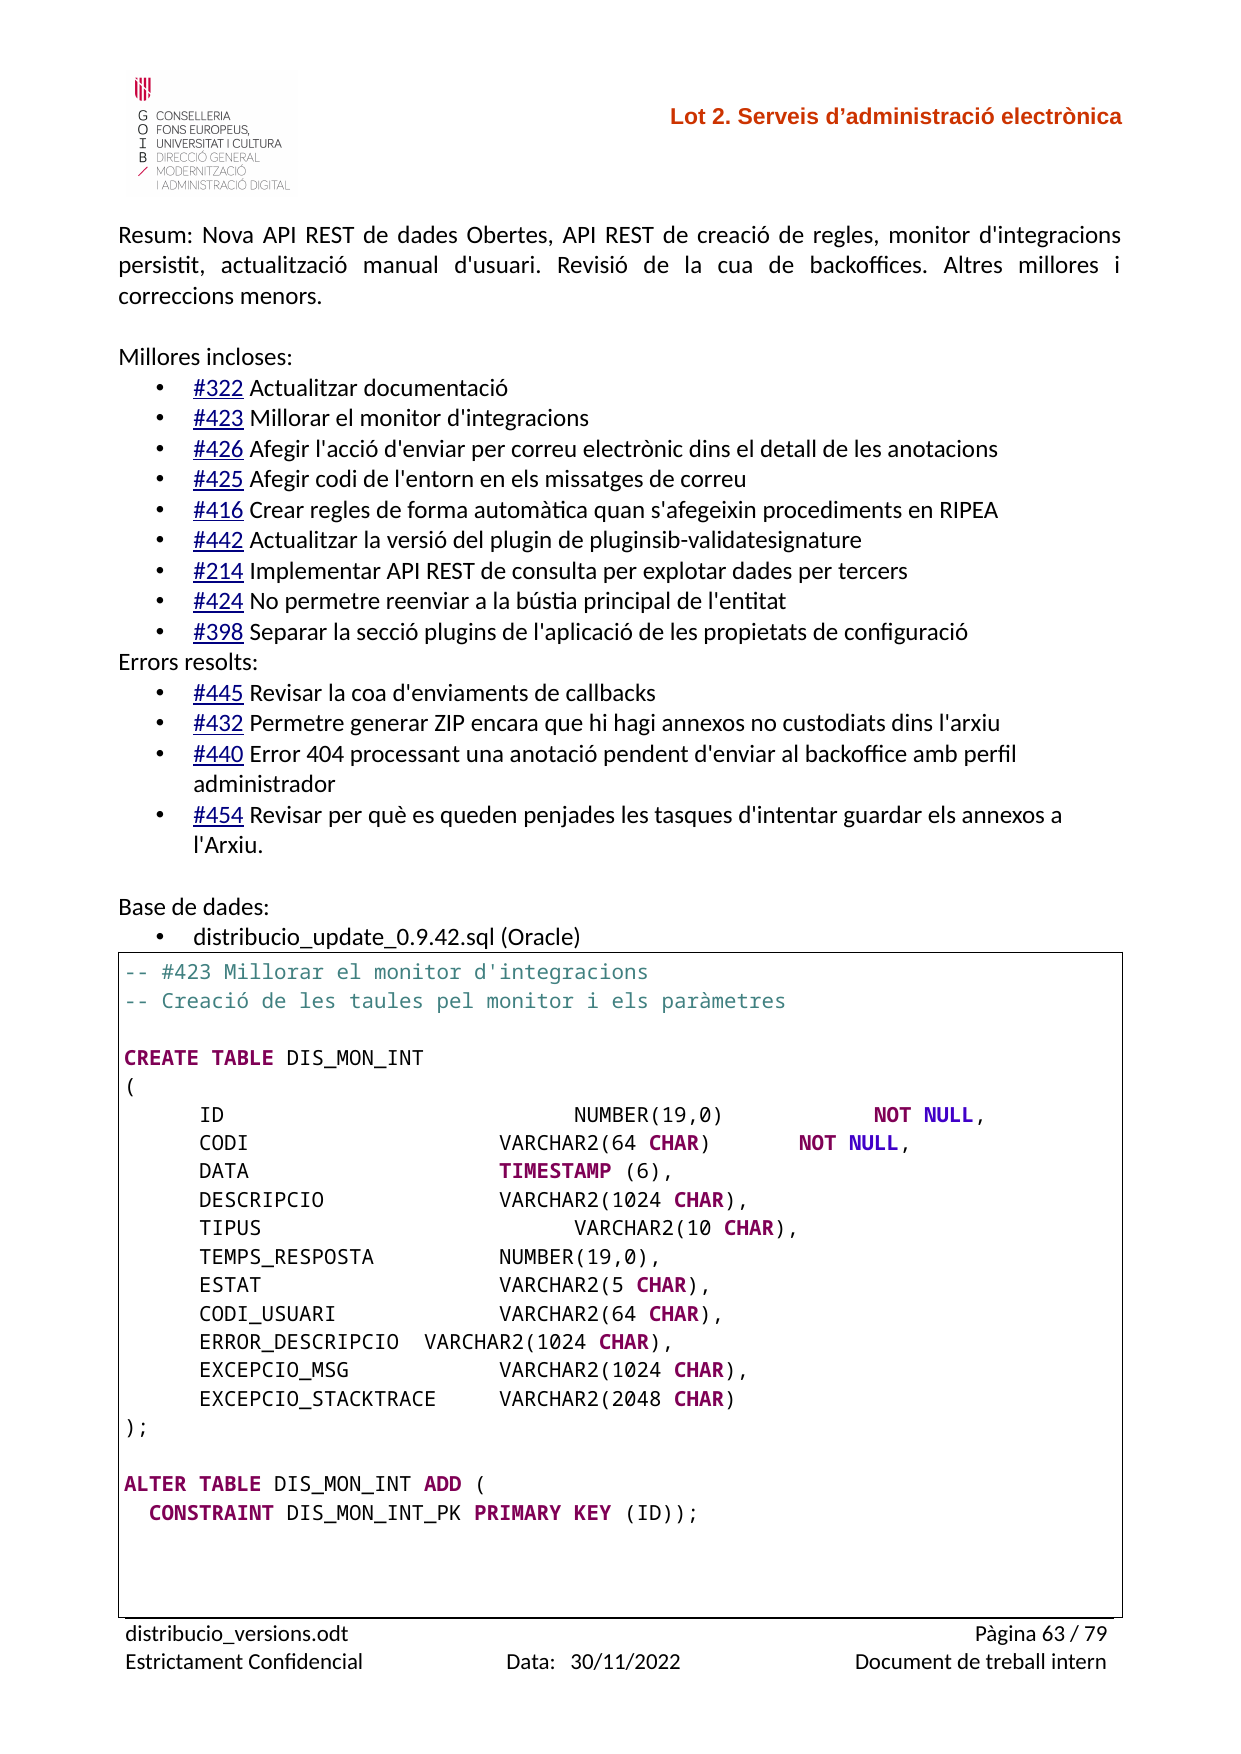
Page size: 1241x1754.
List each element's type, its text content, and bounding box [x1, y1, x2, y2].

list #445 Revisar la coa d'enviaments de callbacks [156, 677, 1122, 707]
text Base de dades: [118, 891, 1122, 921]
list #423 Millorar el monitor d'integracions [156, 402, 1122, 433]
list #416 Crear regles de forma automàtica quan s'afegeixin procediments en RIPEA [156, 494, 1122, 524]
text Resum: Nova API REST de dades Obertes, API REST de creació de regles, monitor d'integracions persistit, actualització manual d'usuari. Revisió de la cua de backoffices. Altres millores i correccions menors. [118, 219, 1122, 311]
list #214 Implementar API REST de consulta per explotar dades per tercers [156, 555, 1122, 585]
text Millores incloses: [118, 341, 1122, 372]
list distribucio_update_0.9.42.sql (Oracle) [156, 921, 1122, 952]
list #424 No permetre reenviar a la bústia principal de l'entitat [156, 585, 1122, 616]
list #426 Afegir l'acció d'enviar per correu electrònic dins el detall de les anotacions [156, 433, 1122, 463]
text Errors resolts: [118, 646, 1122, 677]
list #440 Error 404 processant una anotació pendent d'enviar al backoffice amb perfil administrador [156, 738, 1122, 799]
picture [126, 70, 299, 197]
table_header -- #423 Millorar el monitor d'integracions -- Creació de les taules pel monitor i els paràmetres CREATE TABLE DIS_MON_INT ( ID NUMBER(19,0) NOT NULL, CODI VARCHAR2(64 CHAR) NOT NULL, DATA TIMESTAMP (6), DESCRIPCIO VARCHAR2(1024 CHAR), TIPUS VARCHAR2(10 CHAR), TEMPS_RESPOSTA NUMBER(19,0), ESTAT VARCHAR2(5 CHAR), CODI_USUARI VARCHAR2(64 CHAR), ERROR_DESCRIPCIO VARCHAR2(1024 CHAR), EXCEPCIO_MSG VARCHAR2(1024 CHAR), EXCEPCIO_STACKTRACE VARCHAR2(2048 CHAR) ); ALTER TABLE DIS_MON_INT ADD ( CONSTRAINT DIS_MON_INT_PK PRIMARY KEY (ID)); [119, 953, 1122, 1617]
list #442 Actualitzar la versió del plugin de pluginsib-validatesignature [156, 524, 1122, 555]
list #432 Permetre generar ZIP encara que hi hagi annexos no custodiats dins l'arxiu [156, 707, 1122, 738]
list #322 Actualitzar documentació [156, 372, 1122, 402]
list #425 Afegir codi de l'entorn en els missatges de correu [156, 463, 1122, 494]
list #398 Separar la secció plugins de l'aplicació de les propietats de configuració [156, 616, 1122, 646]
list #454 Revisar per què es queden penjades les tasques d'intentar guardar els annexos a l'Arxiu. [156, 799, 1122, 860]
